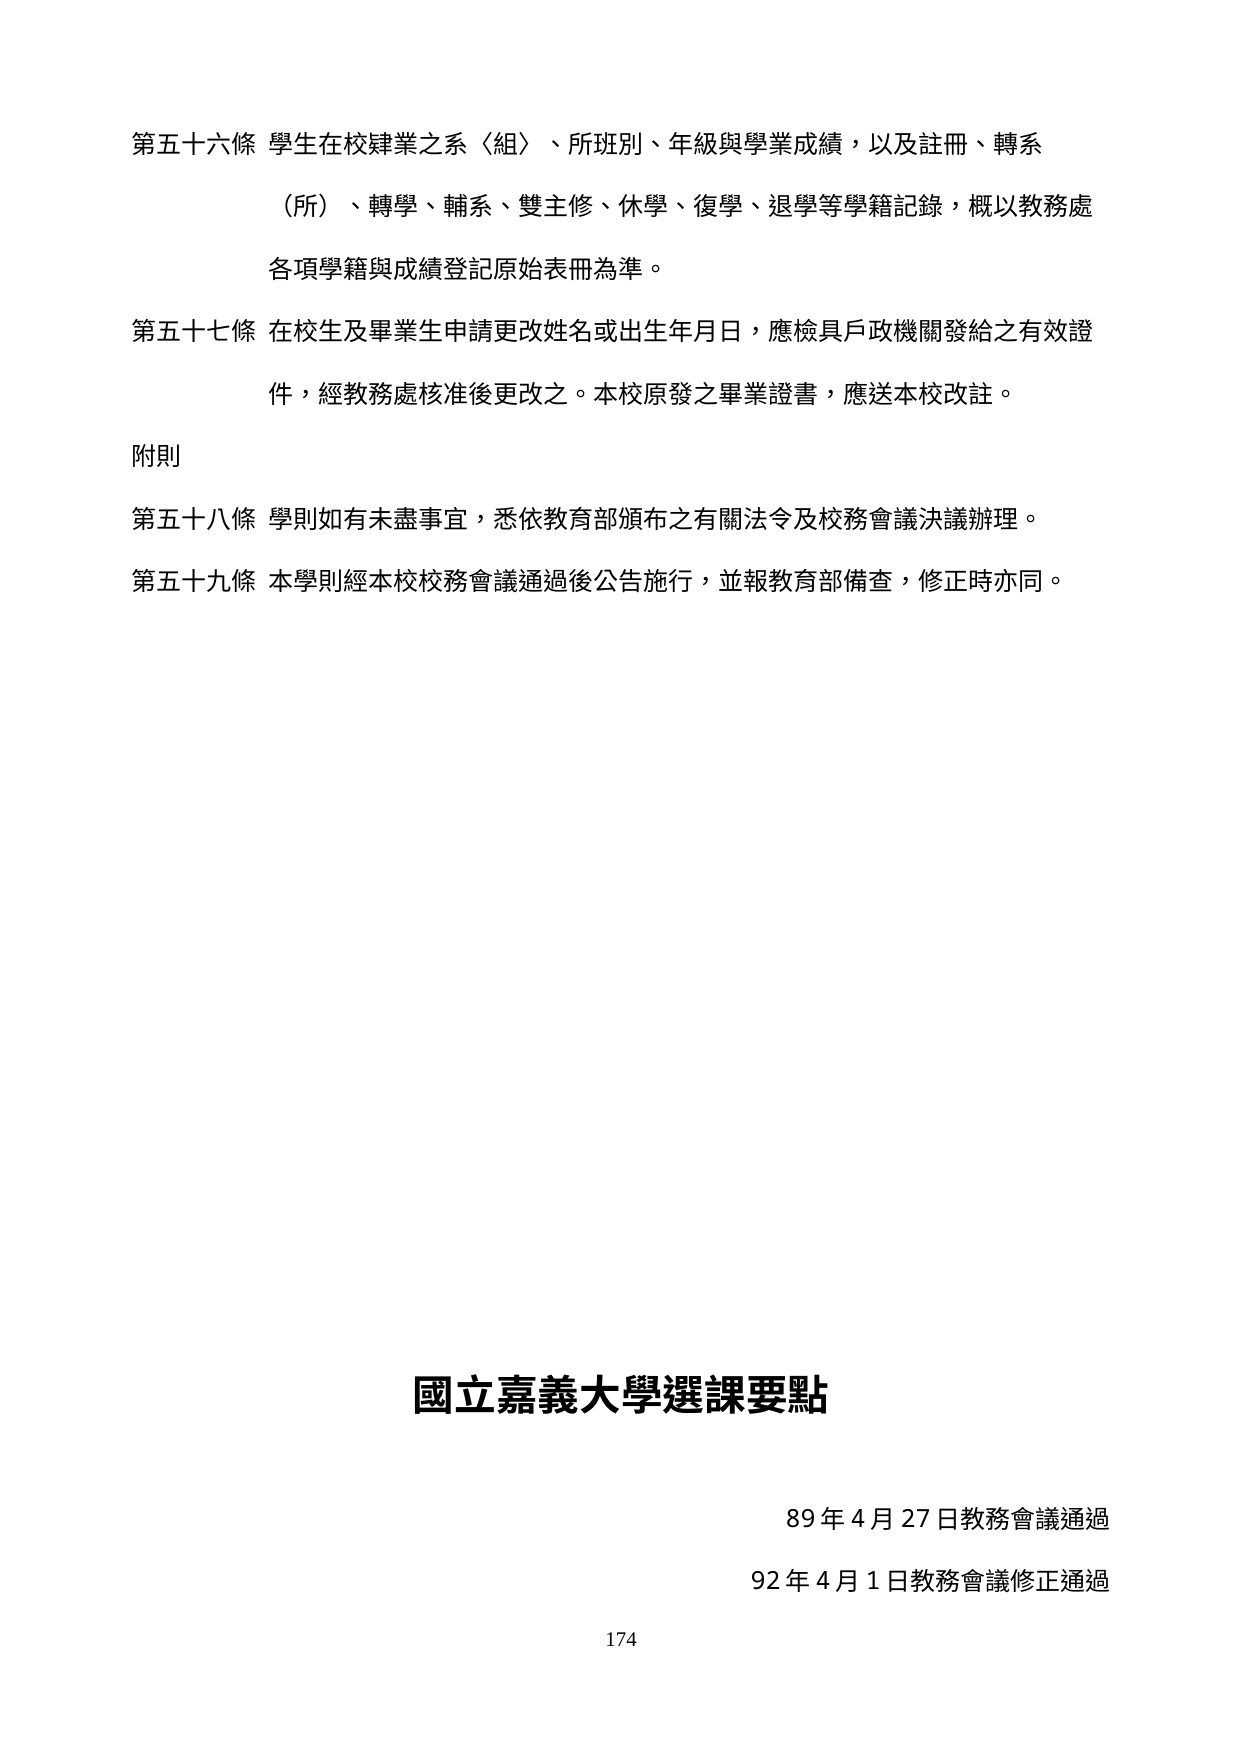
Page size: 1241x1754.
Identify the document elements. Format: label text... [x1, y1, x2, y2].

text 附則 [131, 413, 1110, 476]
subtitle 國立嘉義大學選課要點 [131, 1351, 1110, 1413]
text 第五十六條 學生在校肄業之系〈組〉、所班別、年級與學業成績，以及註冊、轉系（所）、轉學、輔系、雙主修、休學、復學、退學等學籍記錄，概以教務處各項學籍與成績登記原始表冊為準。 [131, 101, 1110, 288]
text 第五十八條 學則如有未盡事宜，悉依教育部頒布之有關法令及校務會議決議辦理。 [131, 476, 1110, 538]
text 第五十九條 本學則經本校校務會議通過後公告施行，並報教育部備查，修正時亦同。 [131, 538, 1110, 601]
text 92年4月1日教務會議修正通過 [131, 1538, 1110, 1601]
text 89年4月27日教務會議通過 [131, 1476, 1110, 1538]
text 第五十七條 在校生及畢業生申請更改姓名或出生年月日，應檢具戶政機關發給之有效證件，經教務處核准後更改之。本校原發之畢業證書，應送本校改註。 [131, 288, 1110, 413]
